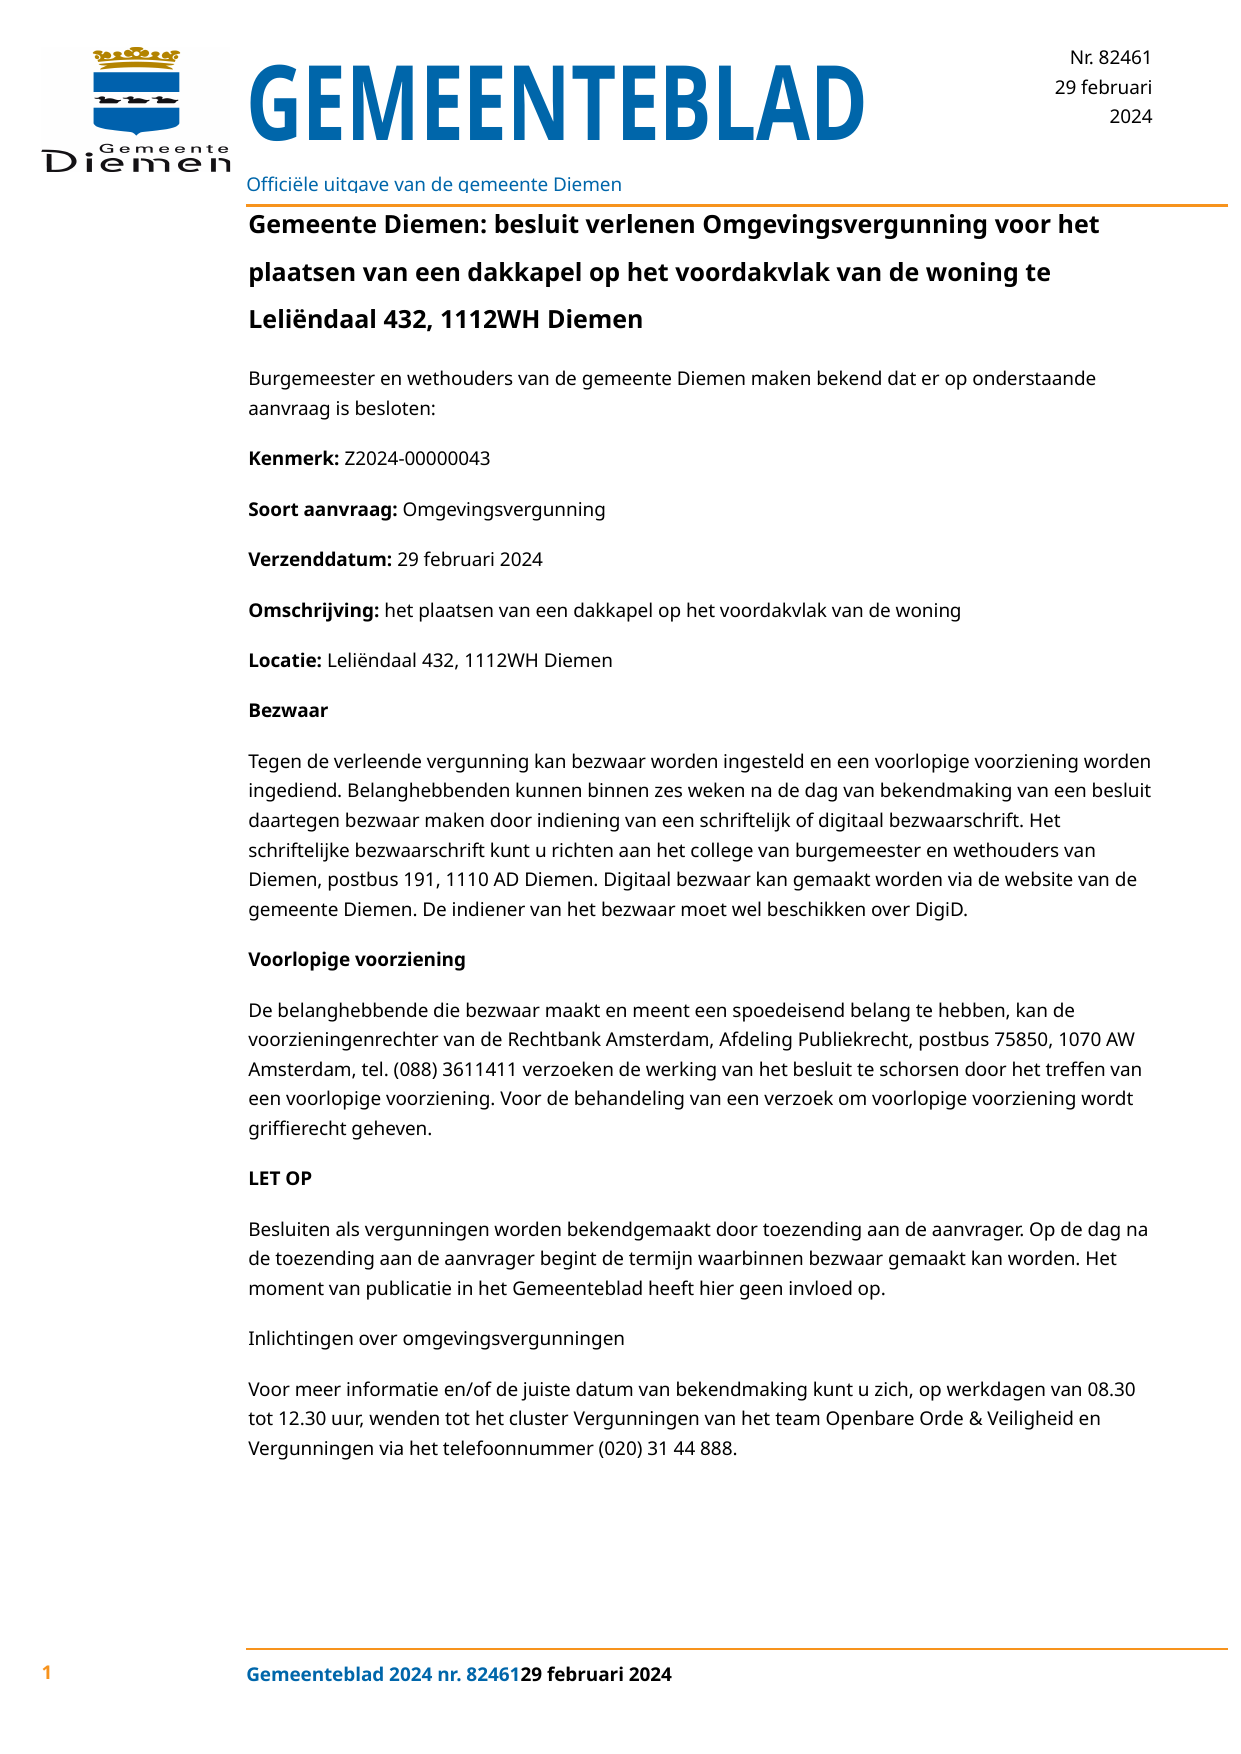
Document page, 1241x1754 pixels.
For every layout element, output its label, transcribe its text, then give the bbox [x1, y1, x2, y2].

text LET OP [248, 1166, 1152, 1191]
text Verzenddatum: 29 februari 2024 [248, 546, 1152, 572]
text De belanghebbende die bezwaar maakt en meent een spoedeisend belang te hebben, kan de voorzieningenrechter van de Rechtbank Amsterdam, Afdeling Publiekrecht, postbus 75850, 1070 AW Amsterdam, tel. (088) 3611411 verzoeken de werking van het besluit te schorsen door het treffen van een voorlopige voorziening. Voor de behandeling van een verzoek om voorlopige voorziening wordt griffierecht geheven. [248, 997, 1152, 1141]
text Soort aanvraag: Omgevingsvergunning [248, 496, 1152, 522]
text Omschrijving: het plaatsen van een dakkapel op het voordakvlak van de woning [248, 597, 1152, 622]
text Voorlopige voorziening [248, 946, 1152, 972]
text Burgemeester en wethouders van de gemeente Diemen maken bekend dat er op onderstaande aanvraag is besloten: [248, 366, 1152, 421]
text Bezwaar [248, 698, 1152, 723]
picture [41, 47, 231, 172]
text Voor meer informatie en/of de juiste datum van bekendmaking kunt u zich, op werkdagen van 08.30 tot 12.30 uur, wenden tot het cluster Vergunningen van het team Openbare Orde & Veiligheid en Vergunningen via het telefoonnummer (020) 31 44 888. [248, 1376, 1152, 1461]
text Tegen de verleende vergunning kan bezwaar worden ingesteld en een voorlopige voorziening worden ingediend. Belanghebbenden kunnen binnen zes weken na de dag van bekendmaking van een besluit daartegen bezwaar maken door indiening van een schriftelijk of digitaal bezwaarschrift. Het schriftelijke bezwaarschrift kunt u richten aan het college van burgemeester en wethouders van Diemen, postbus 191, 1110 AD Diemen. Digitaal bezwaar kan gemaakt worden via de website van de gemeente Diemen. De indiener van het bezwaar moet wel beschikken over DigiD. [248, 748, 1152, 922]
text Besluiten als vergunningen worden bekendgemaakt door toezending aan de aanvrager. Op de dag na de toezending aan de aanvrager begint de termijn waarbinnen bezwaar gemaakt kan worden. Het moment van publicatie in het Gemeenteblad heeft hier geen invloed op. [248, 1216, 1152, 1301]
text Locatie: Leliëndaal 432, 1112WH Diemen [248, 647, 1152, 673]
text Kenmerk: Z2024-00000043 [248, 446, 1152, 471]
text Gemeente Diemen: besluit verlenen Omgevingsvergunning voor het plaatsen van een dakkapel op het voordakvlak van de woning te Leliëndaal 432, 1112WH Diemen [248, 207, 1152, 336]
text Inlichtingen over omgevingsvergunningen [248, 1326, 1152, 1351]
